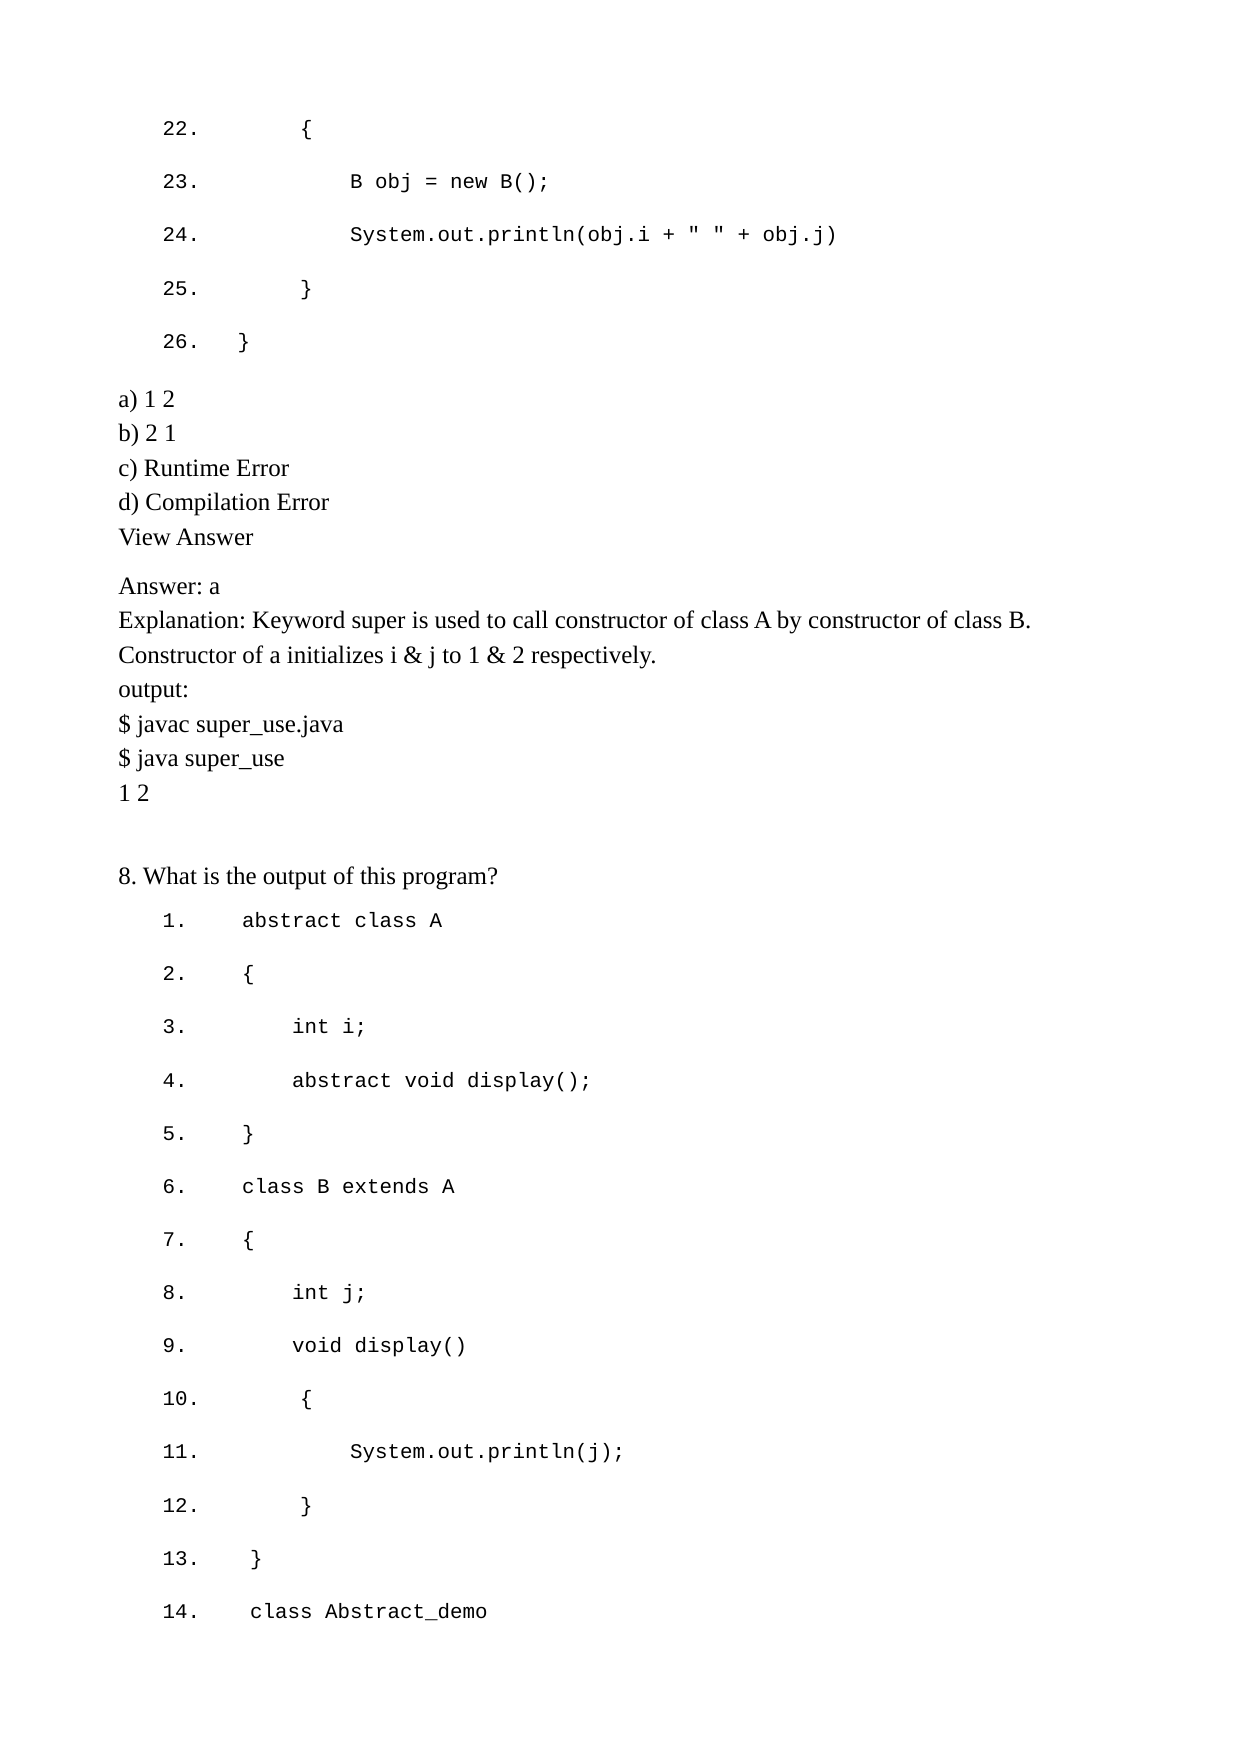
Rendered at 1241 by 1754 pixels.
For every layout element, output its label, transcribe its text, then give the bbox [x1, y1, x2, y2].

list { [162, 118, 1122, 142]
list } [162, 277, 1122, 301]
text Answer: a Explanation: Keyword super is used to call constructor of class A by constructor of class B. Constructor of a initializes i & j to 1 & 2 respectively. output: $ javac super_use.java $ java super_use 1 2 [118, 571, 1122, 841]
list { [162, 1388, 1122, 1412]
list { [162, 1229, 1122, 1253]
text a) 1 2 b) 2 1 c) Runtime Error d) Compilation Error View Answer [118, 384, 1122, 550]
list class Abstract_demo [162, 1601, 1122, 1624]
list System.out.println(j); [162, 1441, 1122, 1465]
list abstract void display(); [162, 1069, 1122, 1093]
list } [162, 1548, 1122, 1571]
list { [162, 963, 1122, 987]
list B obj = new B(); [162, 171, 1122, 195]
list System.out.println(obj.i + " " + obj.j) [162, 224, 1122, 248]
list int j; [162, 1282, 1122, 1306]
list void display() [162, 1335, 1122, 1359]
list } [162, 1494, 1122, 1518]
list class B extends A [162, 1176, 1122, 1199]
list abstract class A [162, 910, 1122, 934]
list } [162, 331, 1122, 354]
list int i; [162, 1016, 1122, 1040]
text 8. What is the output of this program? [118, 861, 1122, 890]
list } [162, 1123, 1122, 1146]
